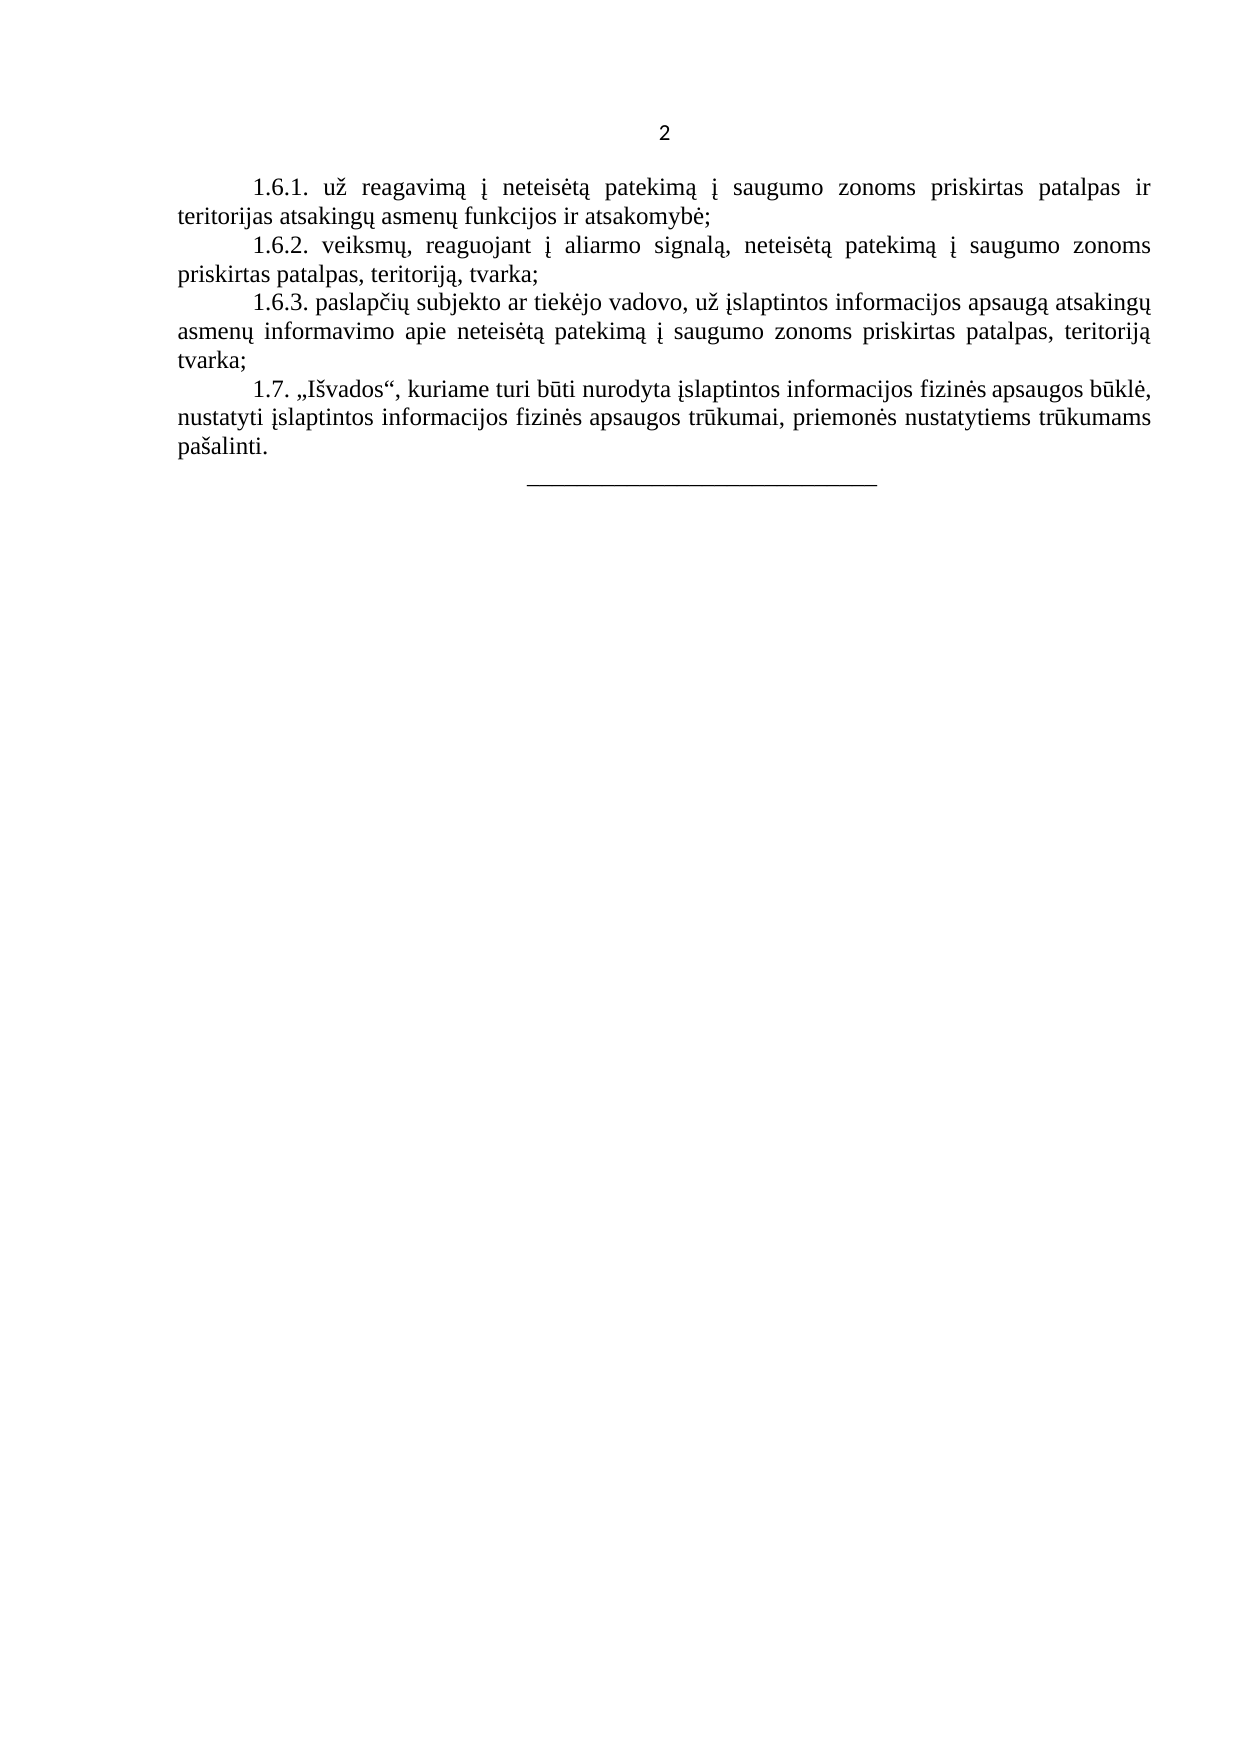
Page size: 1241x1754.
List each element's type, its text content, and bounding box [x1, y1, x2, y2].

text ____________________________ [177, 460, 1151, 489]
text 1.6.3. paslapčių subjekto ar tiekėjo vadovo, už įslaptintos informacijos apsaugą atsakingų asmenų informavimo apie neteisėtą patekimą į saugumo zonoms priskirtas patalpas, teritoriją tvarka; [177, 287, 1151, 374]
text 1.6.1. už reagavimą į neteisėtą patekimą į saugumo zonoms priskirtas patalpas ir teritorijas atsakingų asmenų funkcijos ir atsakomybė; [177, 172, 1151, 230]
text 1.7. „Išvados“, kuriame turi būti nurodyta įslaptintos informacijos fizinės apsaugos būklė, nustatyti įslaptintos informacijos fizinės apsaugos trūkumai, priemonės nustatytiems trūkumams pašalinti. [177, 374, 1151, 460]
text 1.6.2. veiksmų, reaguojant į aliarmo signalą, neteisėtą patekimą į saugumo zonoms priskirtas patalpas, teritoriją, tvarka; [177, 230, 1151, 287]
